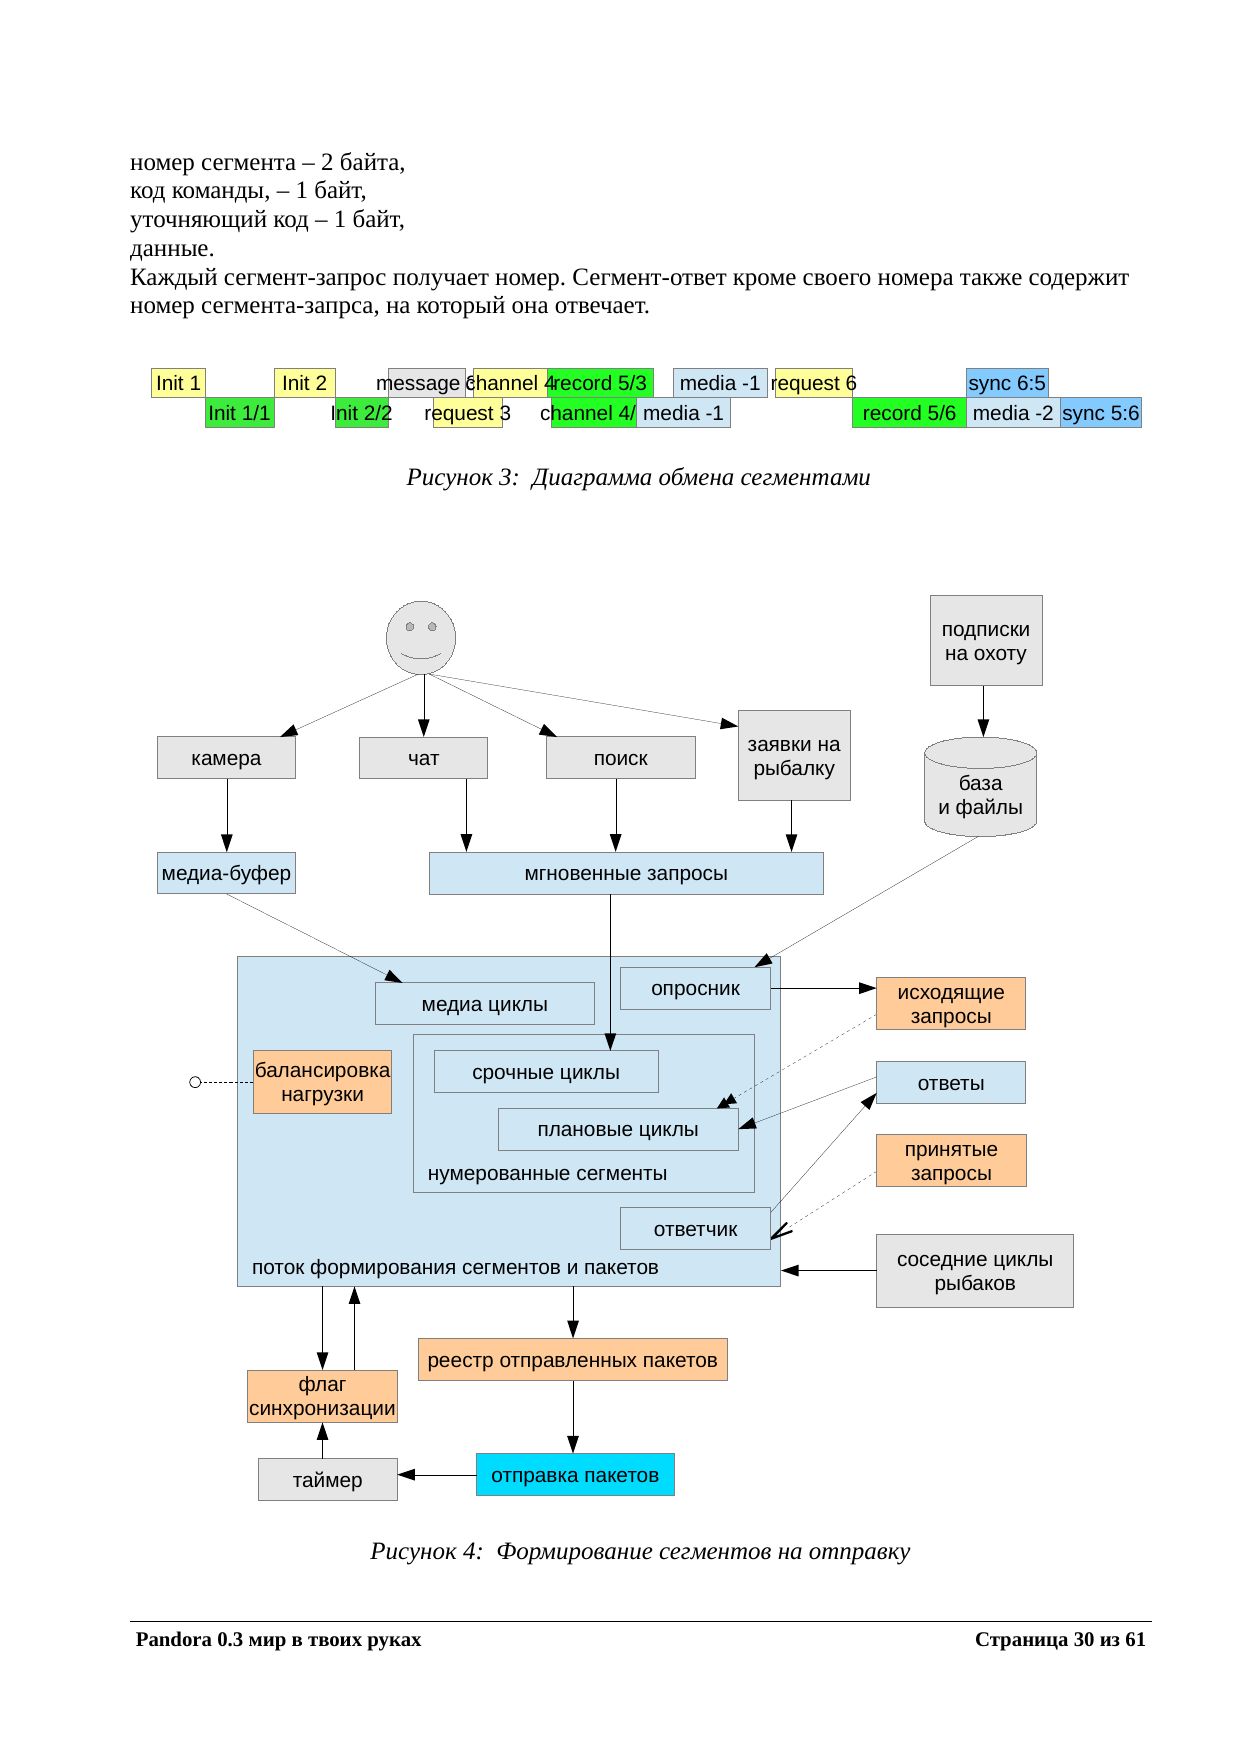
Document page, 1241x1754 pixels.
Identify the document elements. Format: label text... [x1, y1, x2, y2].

text данные. [130, 233, 1152, 262]
text уточняющий код – 1 байт, [130, 204, 1152, 233]
text Каждый сегмент-запрос получает номер. Сегмент-ответ кроме своего номера также содержит номер сегмента-запрса, на который она отвечает. [130, 262, 1152, 319]
text Рисунок 4: Формирование сегментов на отправку [127, 1536, 1155, 1564]
text Рисунок 3: Диаграмма обмена сегментами [127, 462, 1152, 491]
text номер сегмента – 2 байта, [130, 147, 1152, 176]
text код команды, – 1 байт, [130, 176, 1152, 204]
